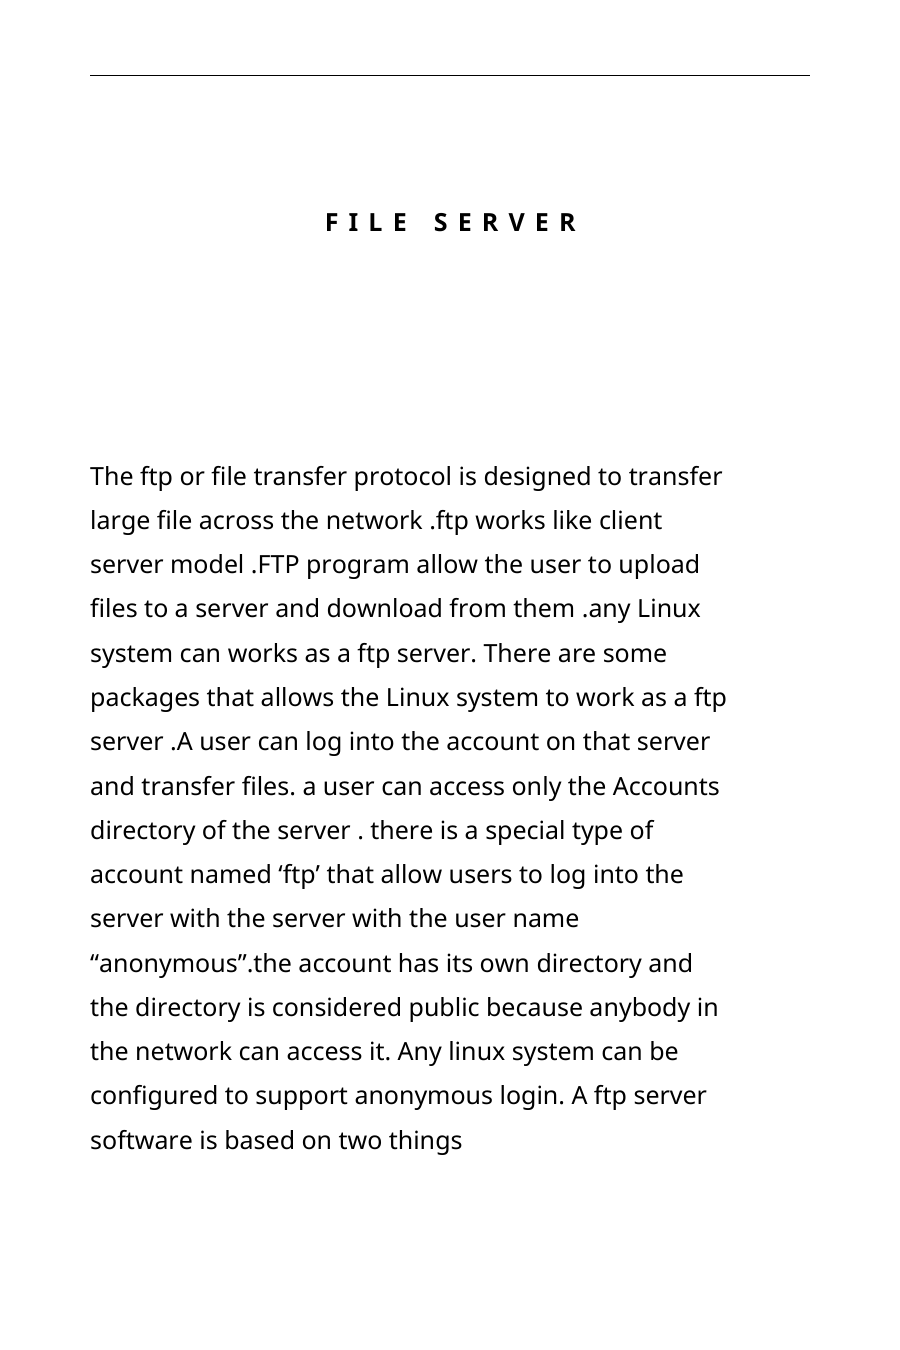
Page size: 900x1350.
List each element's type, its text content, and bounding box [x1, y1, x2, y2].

subtitle FILE SERVER [90, 205, 810, 239]
text The ftp or file transfer protocol is designed to transfer large file across the network .ftp works like client server model .FTP program allow the user to upload files to a server and download from them .any Linux system can works as a ftp server. There are some packages that allows the Linux system to work as a ftp server .A user can log into the account on that server and transfer files. a user can access only the Accounts directory of the server . there is a special type of account named ‘ftp’ that allow users to log into the server with the server with the user name “anonymous”.the account has its own directory and the directory is considered public because anybody in the network can access it. Any linux system can be configured to support anonymous login. A ftp server software is based on two things [90, 458, 735, 1156]
